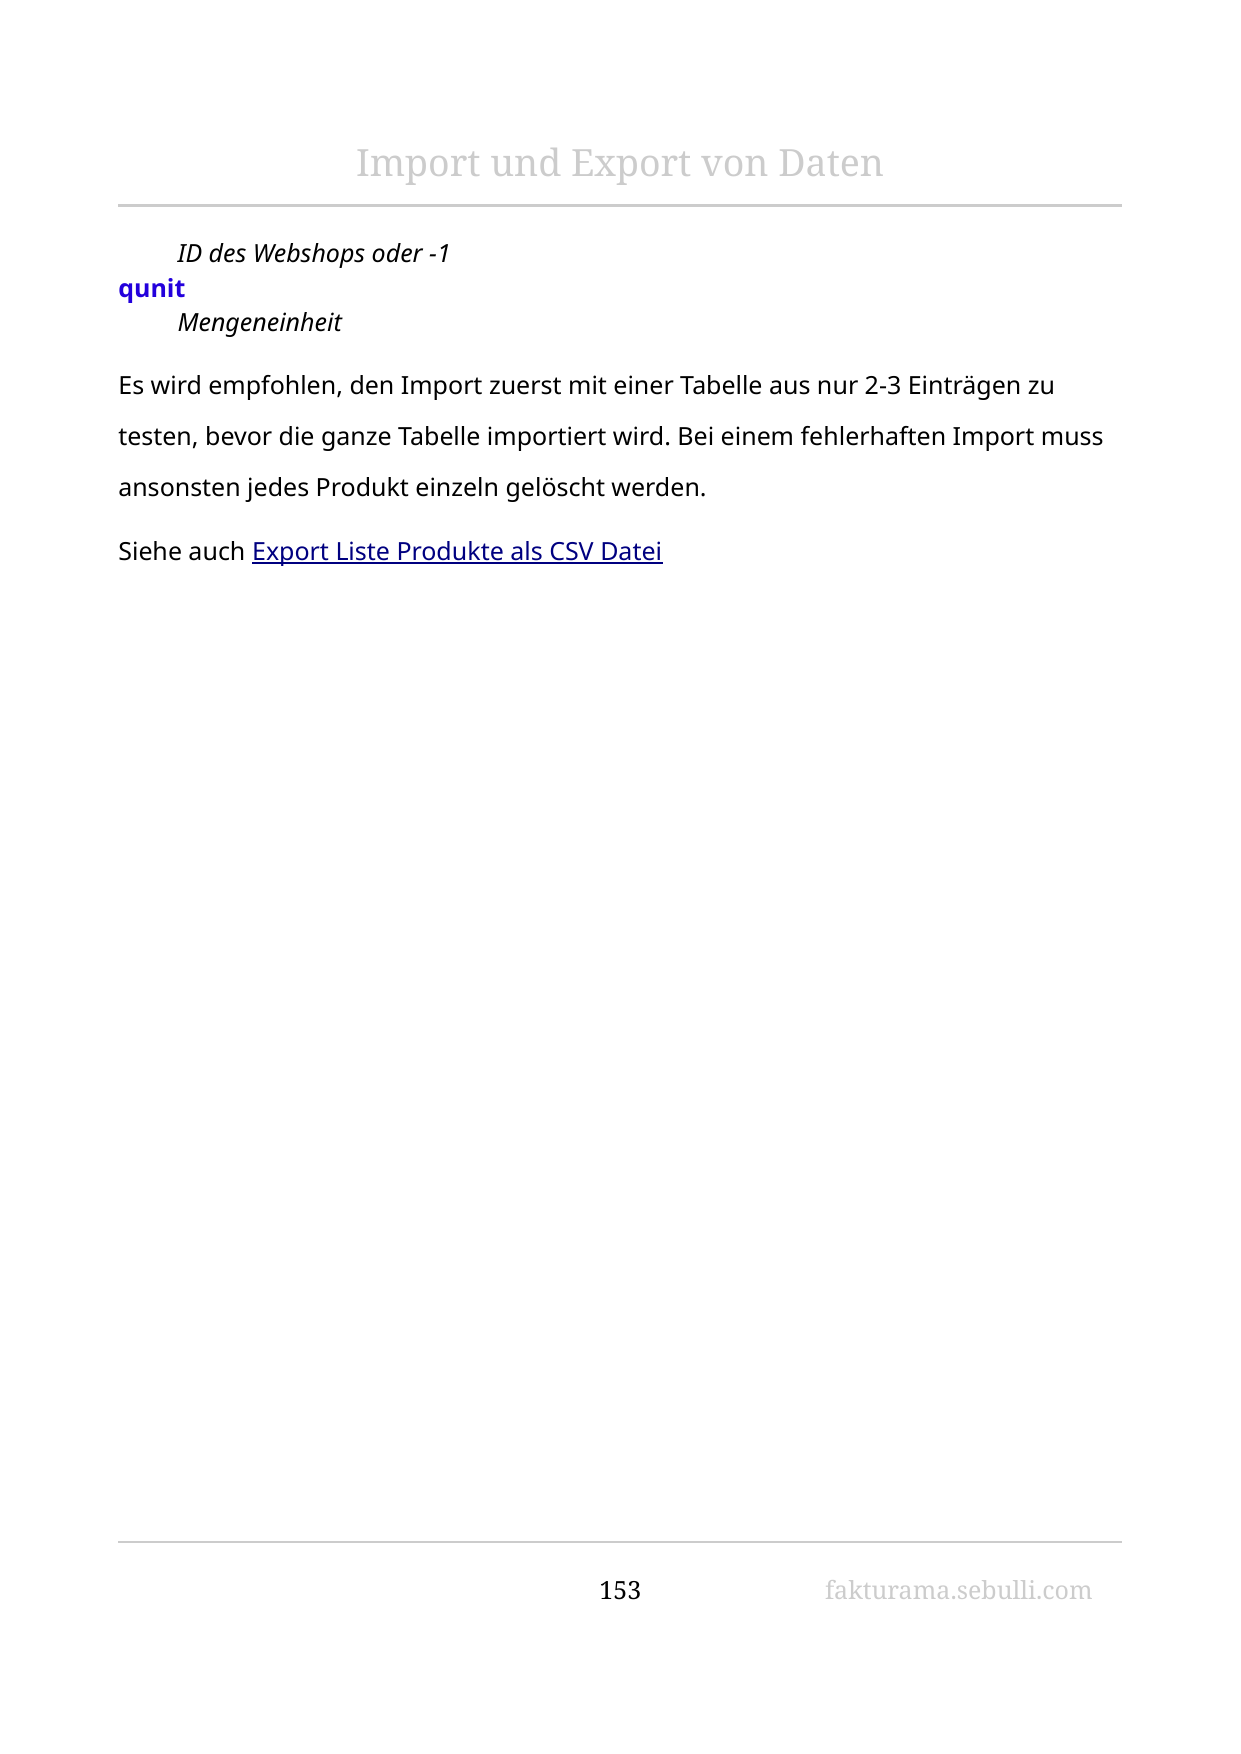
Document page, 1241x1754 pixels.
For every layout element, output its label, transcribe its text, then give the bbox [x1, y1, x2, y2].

text Es wird empfohlen, den Import zuerst mit einer Tabelle aus nur 2-3 Einträgen zu testen, bevor die ganze Tabelle importiert wird. Bei einem fehlerhaften Import muss ansonsten jedes Produkt einzeln gelöscht werden. [118, 368, 1122, 504]
list ID des Webshops oder -1 [177, 236, 1122, 270]
text Siehe auch Export Liste Produkte als CSV Datei [118, 533, 1122, 567]
subtitle qunit [118, 270, 1122, 304]
list Mengeneinheit [177, 304, 1122, 338]
